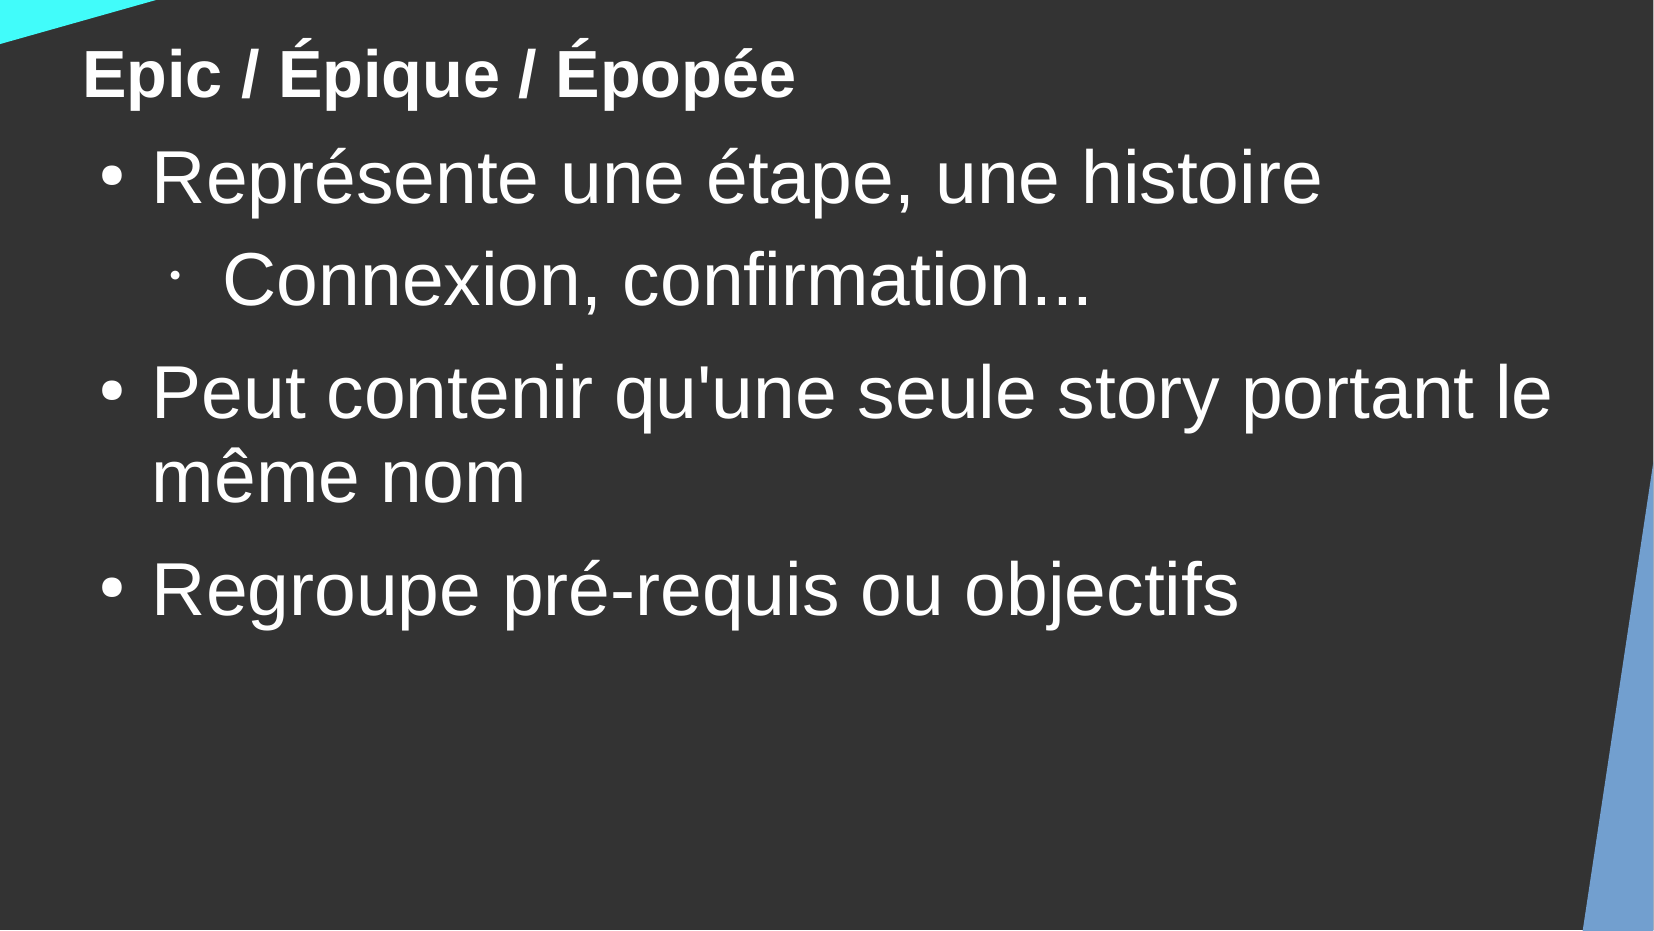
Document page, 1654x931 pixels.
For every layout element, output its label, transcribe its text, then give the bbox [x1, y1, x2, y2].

title Epic / Épique / Épopée [82, 37, 1571, 122]
text_box [0, 0, 157, 45]
text_box [1582, 457, 1654, 931]
list Représente une étape, une histoire Connexion, confirmation... Peut contenir qu'une seule story portant le même nom Regroupe pré-requis ou objectifs [80, 135, 1620, 827]
